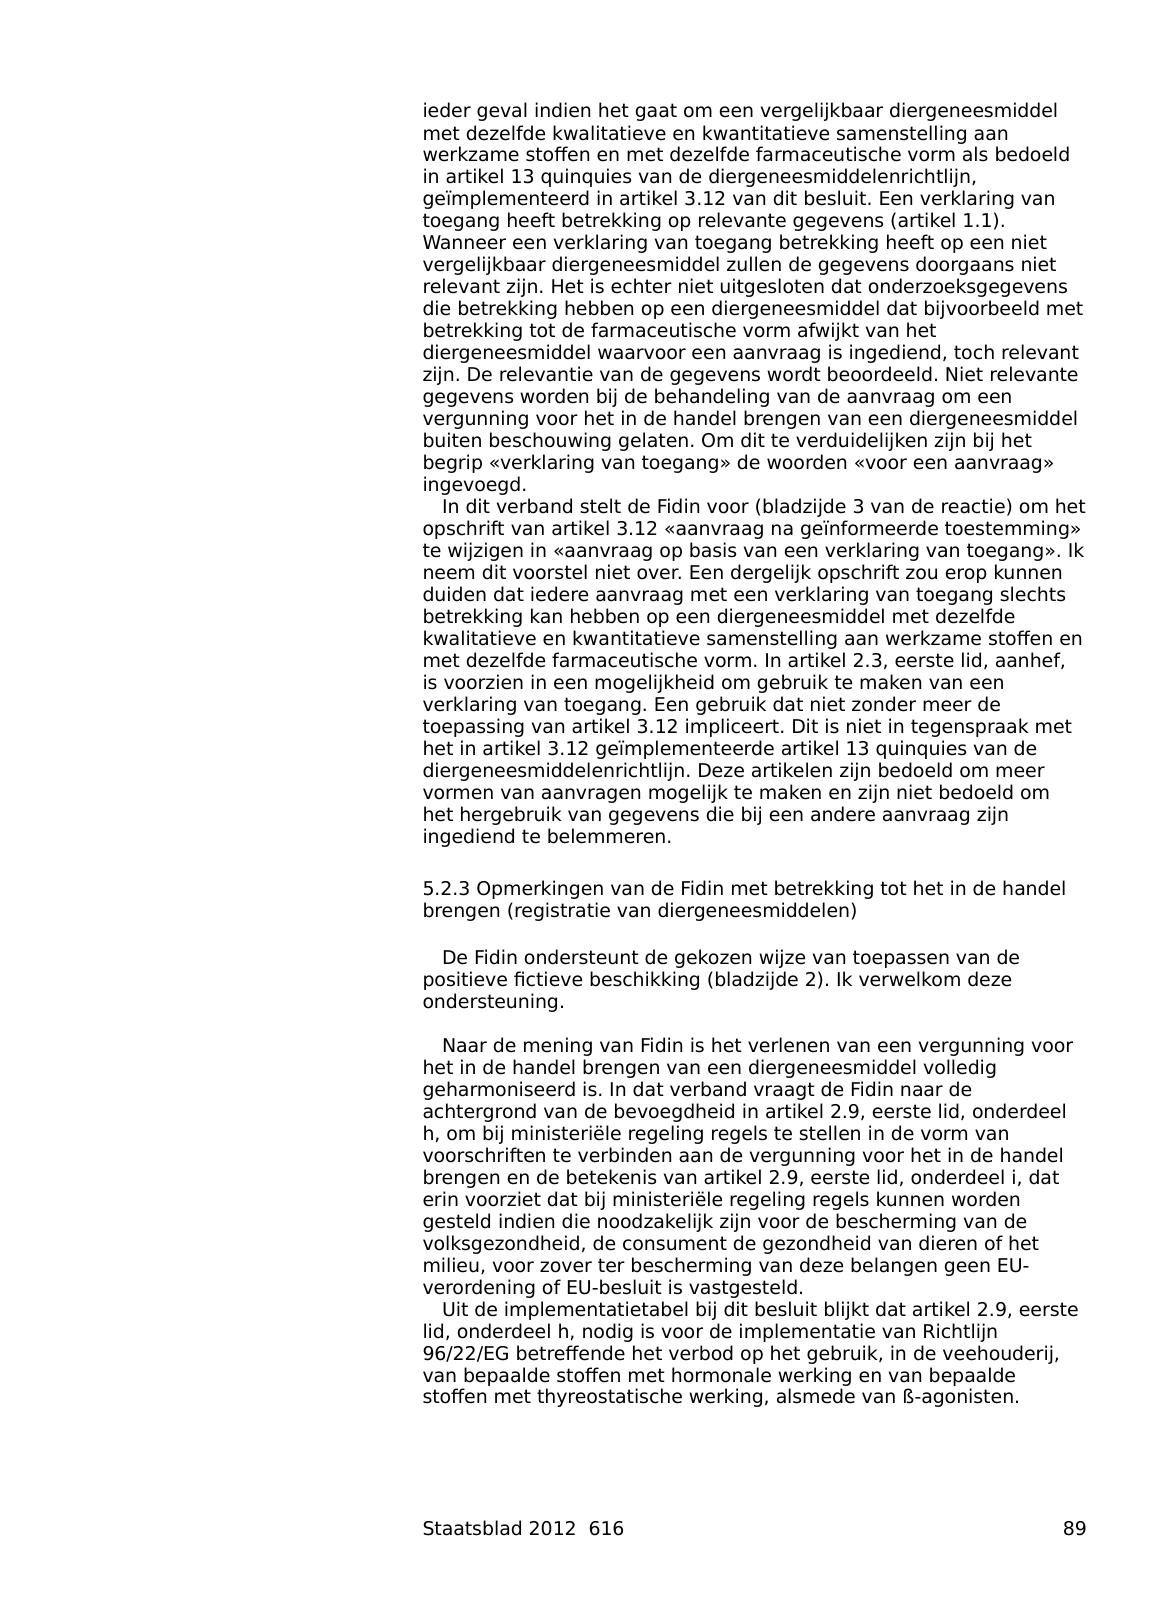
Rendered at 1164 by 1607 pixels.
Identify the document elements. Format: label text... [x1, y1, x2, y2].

subtitle 5.2.3 Opmerkingen van de Fidin met betrekking tot het in de handel brengen (registratie van diergeneesmiddelen) [422, 878, 1087, 922]
text ieder geval indien het gaat om een vergelijkbaar diergeneesmiddel met dezelfde kwalitatieve en kwantitatieve samenstelling aan werkzame stoffen en met dezelfde farmaceutische vorm als bedoeld in artikel 13 quinquies van de diergeneesmiddelenrichtlijn, geïmplementeerd in artikel 3.12 van dit besluit. Een verklaring van toegang heeft betrekking op relevante gegevens (artikel 1.1). Wanneer een verklaring van toegang betrekking heeft op een niet vergelijkbaar diergeneesmiddel zullen de gegevens doorgaans niet relevant zijn. Het is echter niet uitgesloten dat onderzoeksgegevens die betrekking hebben op een diergeneesmiddel dat bijvoorbeeld met betrekking tot de farmaceutische vorm afwijkt van het diergeneesmiddel waarvoor een aanvraag is ingediend, toch relevant zijn. De relevantie van de gegevens wordt beoordeeld. Niet relevante gegevens worden bij de behandeling van de aanvraag om een vergunning voor het in de handel brengen van een diergeneesmiddel buiten beschouwing gelaten. Om dit te verduidelijken zijn bij het begrip «verklaring van toegang» de woorden «voor een aanvraag» ingevoegd. [422, 100, 1087, 496]
text Naar de mening van Fidin is het verlenen van een vergunning voor het in de handel brengen van een diergeneesmiddel volledig geharmoniseerd is. In dat verband vraagt de Fidin naar de achtergrond van de bevoegdheid in artikel 2.9, eerste lid, onderdeel h, om bij ministeriële regeling regels te stellen in de vorm van voorschriften te verbinden aan de vergunning voor het in de handel brengen en de betekenis van artikel 2.9, eerste lid, onderdeel i, dat erin voorziet dat bij ministeriële regeling regels kunnen worden gesteld indien die noodzakelijk zijn voor de bescherming van de volksgezondheid, de consument de gezondheid van dieren of het milieu, voor zover ter bescherming van deze belangen geen EU-verordening of EU-besluit is vastgesteld. [422, 1035, 1087, 1298]
text Uit de implementatietabel bij dit besluit blijkt dat artikel 2.9, eerste lid, onderdeel h, nodig is voor de implementatie van Richtlijn 96/22/EG betreffende het verbod op het gebruik, in de veehouderij, van bepaalde stoffen met hormonale werking en van bepaalde stoffen met thyreostatische werking, alsmede van ß-agonisten. [422, 1298, 1087, 1408]
text De Fidin ondersteunt de gekozen wijze van toepassen van de positieve fictieve beschikking (bladzijde 2). Ik verwelkom deze ondersteuning. [422, 947, 1087, 1013]
text In dit verband stelt de Fidin voor (bladzijde 3 van de reactie) om het opschrift van artikel 3.12 «aanvraag na geïnformeerde toestemming» te wijzigen in «aanvraag op basis van een verklaring van toegang». Ik neem dit voorstel niet over. Een dergelijk opschrift zou erop kunnen duiden dat iedere aanvraag met een verklaring van toegang slechts betrekking kan hebben op een diergeneesmiddel met dezelfde kwalitatieve en kwantitatieve samenstelling aan werkzame stoffen en met dezelfde farmaceutische vorm. In artikel 2.3, eerste lid, aanhef, is voorzien in een mogelijkheid om gebruik te maken van een verklaring van toegang. Een gebruik dat niet zonder meer de toepassing van artikel 3.12 impliceert. Dit is niet in tegenspraak met het in artikel 3.12 geïmplementeerde artikel 13 quinquies van de diergeneesmiddelenrichtlijn. Deze artikelen zijn bedoeld om meer vormen van aanvragen mogelijk te maken en zijn niet bedoeld om het hergebruik van gegevens die bij een andere aanvraag zijn ingediend te belemmeren. [422, 496, 1087, 848]
